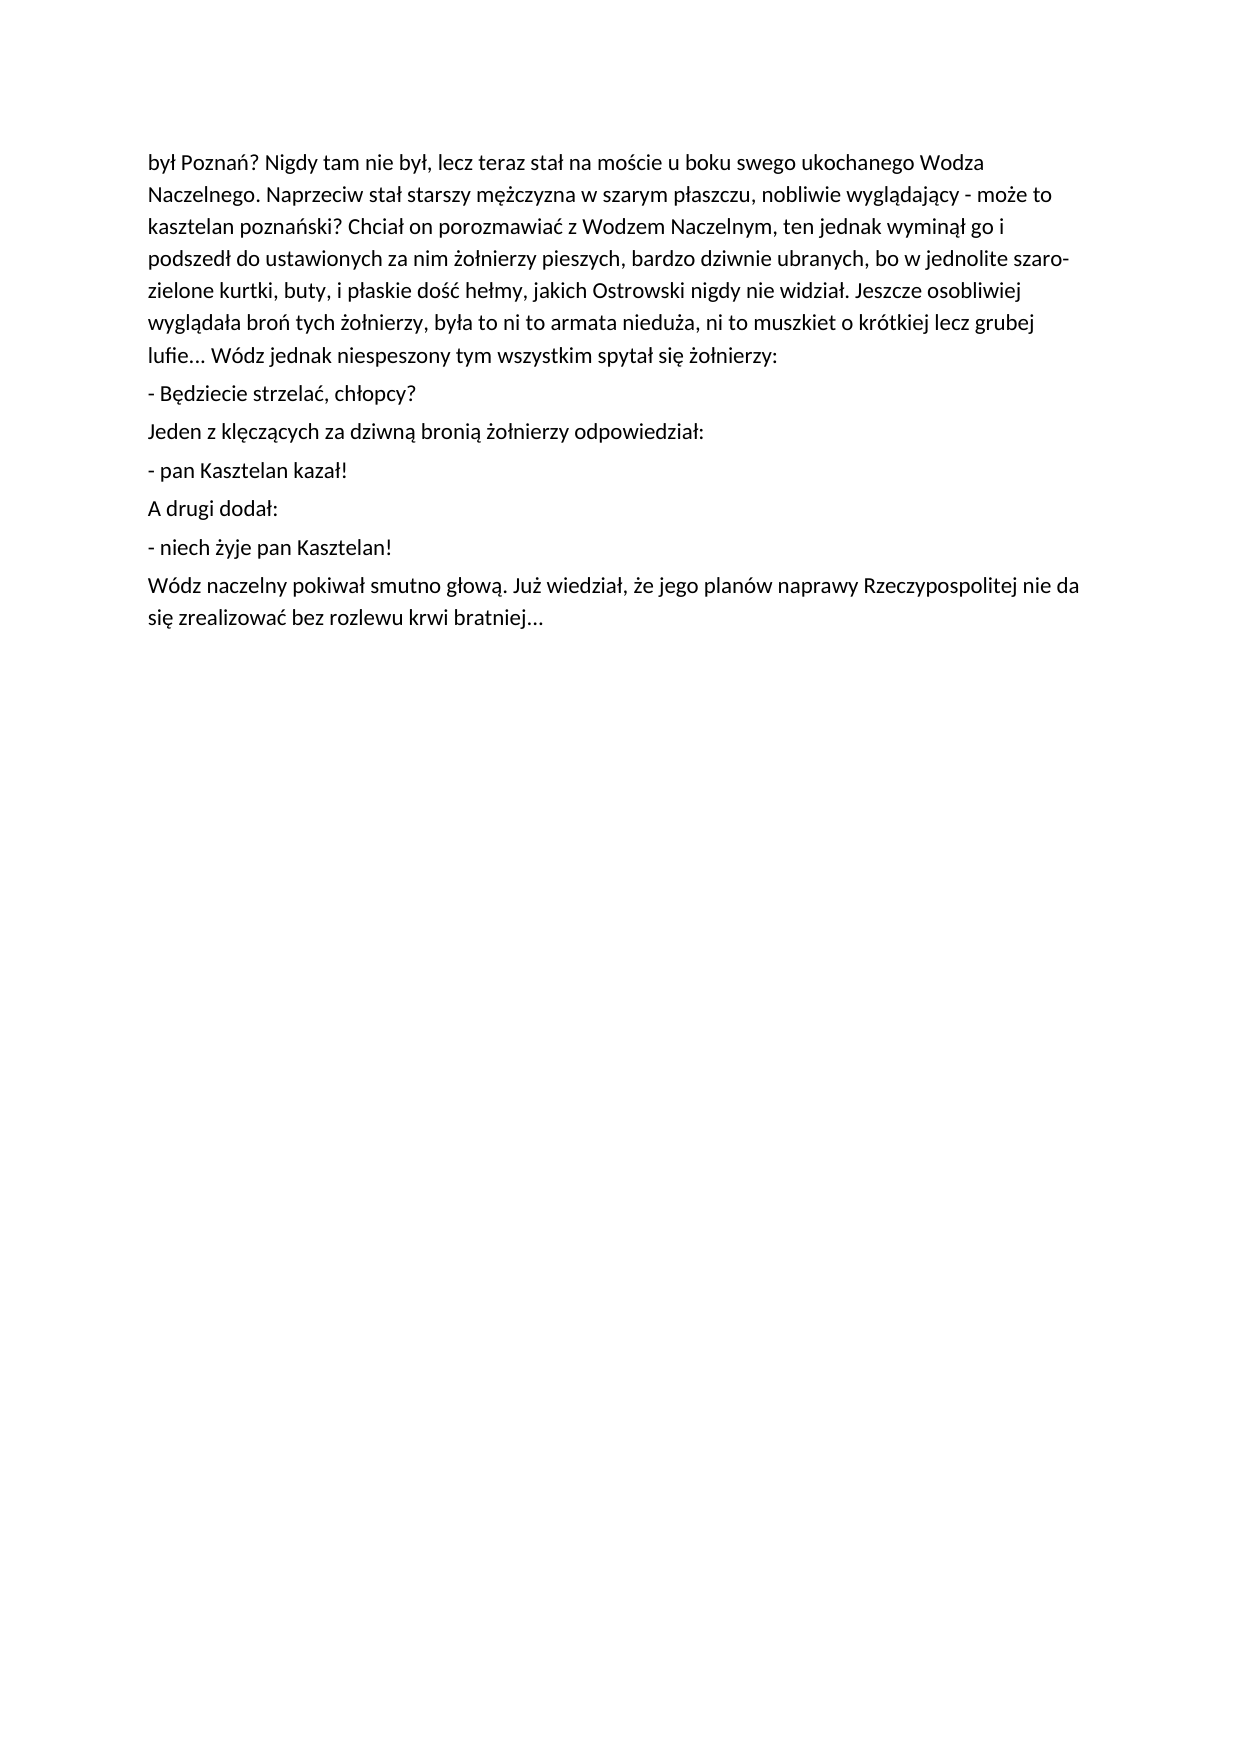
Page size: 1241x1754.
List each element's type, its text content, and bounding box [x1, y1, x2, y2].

text A drugi dodał: [148, 494, 1093, 522]
text - pan Kasztelan kazał! [148, 456, 1093, 484]
text - Będziecie strzelać, chłopcy? [148, 379, 1093, 407]
text - niech żyje pan Kasztelan! [148, 533, 1093, 561]
text Jeden z klęczących za dziwną bronią żołnierzy odpowiedział: [148, 417, 1093, 446]
text Wódz naczelny pokiwał smutno głową. Już wiedział, że jego planów naprawy Rzeczypospolitej nie da się zrealizować bez rozlewu krwi bratniej... [148, 571, 1093, 631]
text był Poznań? Nigdy tam nie był, lecz teraz stał na moście u boku swego ukochanego Wodza Naczelnego. Naprzeciw stał starszy mężczyzna w szarym płaszczu, nobliwie wyglądający - może to kasztelan poznański? Chciał on porozmawiać z Wodzem Naczelnym, ten jednak wyminął go i podszedł do ustawionych za nim żołnierzy pieszych, bardzo dziwnie ubranych, bo w jednolite szaro-zielone kurtki, buty, i płaskie dość hełmy, jakich Ostrowski nigdy nie widział. Jeszcze osobliwiej wyglądała broń tych żołnierzy, była to ni to armata nieduża, ni to muszkiet o krótkiej lecz grubej lufie... Wódz jednak niespeszony tym wszystkim spytał się żołnierzy: [148, 148, 1093, 369]
